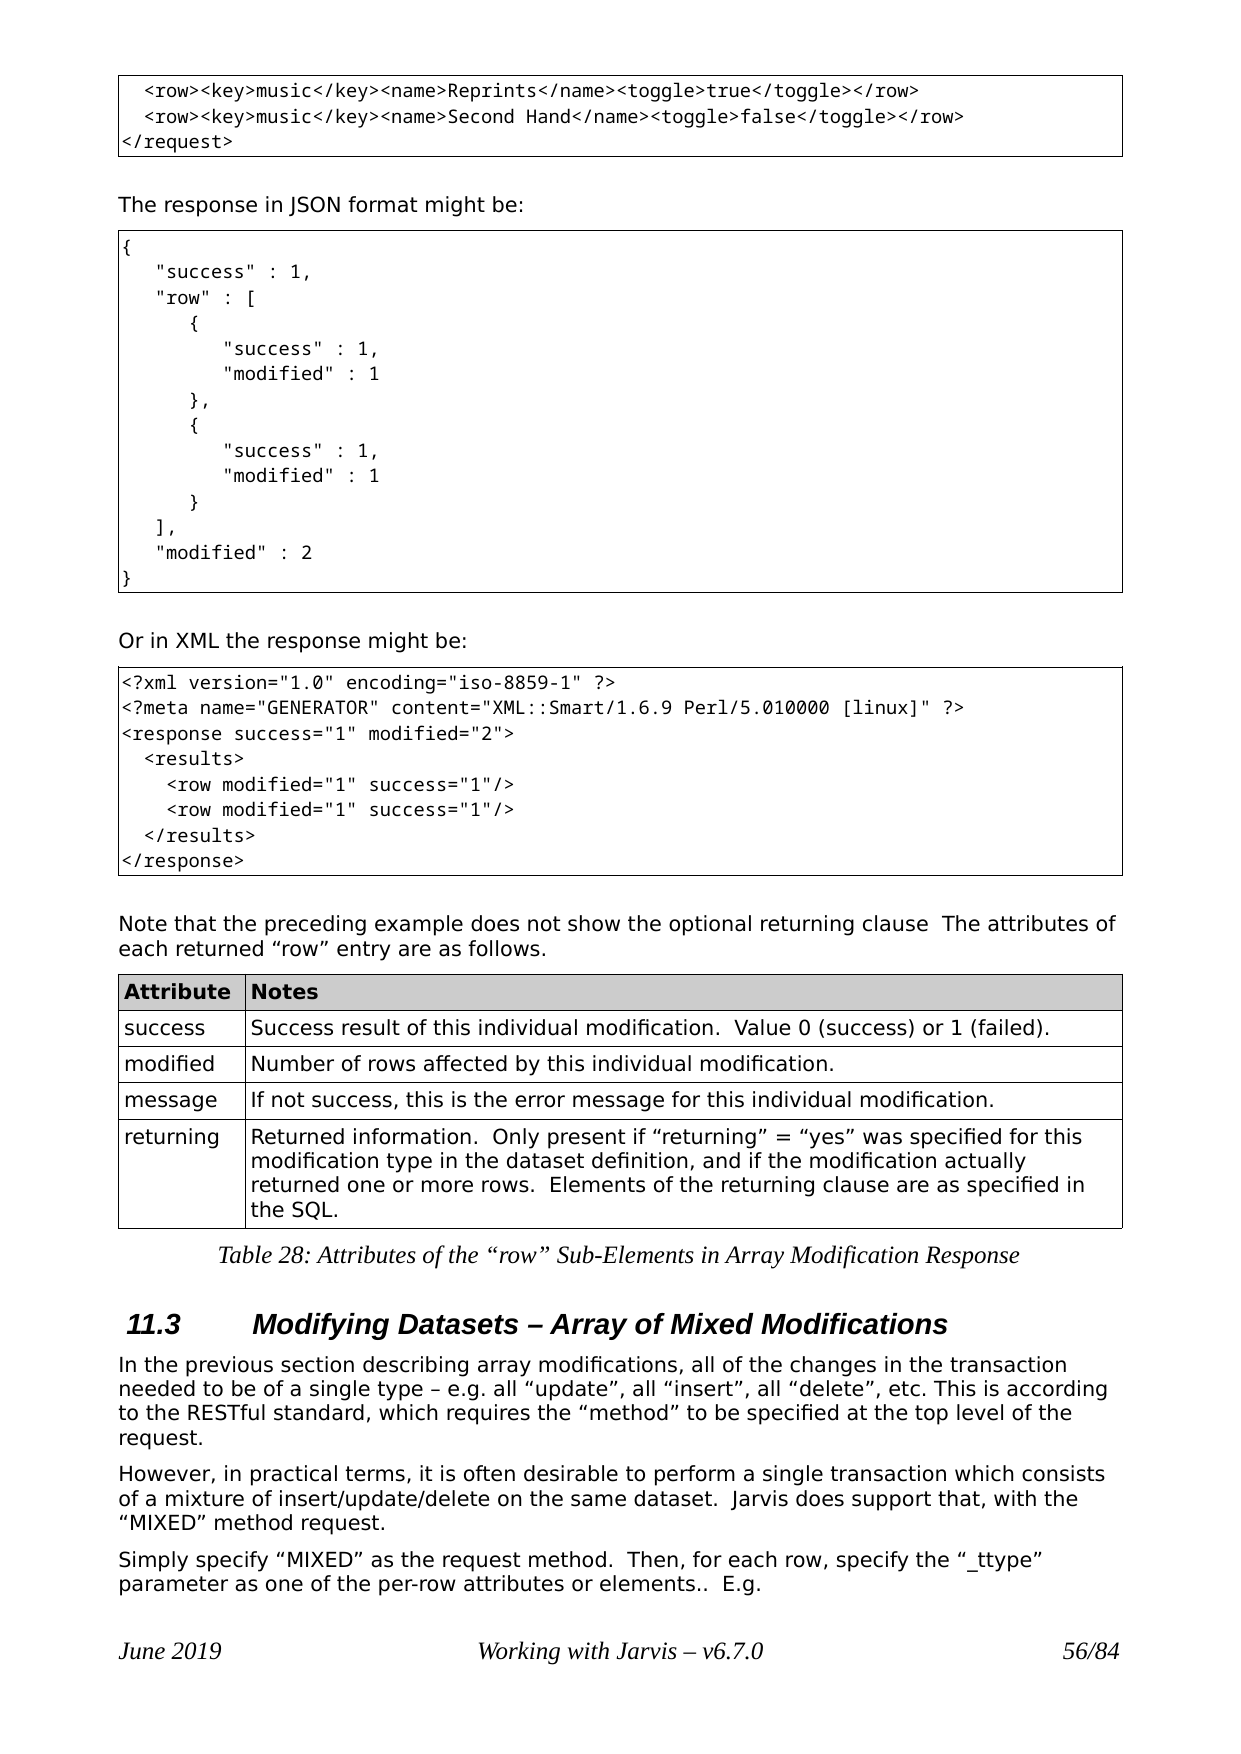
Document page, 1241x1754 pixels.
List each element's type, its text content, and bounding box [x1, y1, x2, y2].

text <row modified="1" success="1"/> [119, 768, 1122, 794]
text </results> [119, 819, 1122, 845]
text <row modified="1" success="1"/> [119, 794, 1122, 819]
text Table 28: Attributes of the “row” Sub-Elements in Array Modification Response [118, 1241, 1122, 1269]
table_cell If not success, this is the error message for this individual modification. [246, 1083, 1122, 1118]
text } [119, 486, 1122, 511]
text <row><key>music</key><name>Reprints</name><toggle>true</toggle></row> [119, 76, 1122, 101]
text <?meta name="GENERATOR" content="XML::Smart/1.6.9 Perl/5.010000 [linux]" ?> [119, 692, 1122, 717]
text "success" : 1, [119, 256, 1122, 281]
text <response success="1" modified="2"> [119, 717, 1122, 743]
table_cell returning [119, 1120, 245, 1228]
text }, [119, 383, 1122, 409]
table_cell message [119, 1083, 245, 1118]
text { [119, 409, 1122, 434]
text ], [119, 511, 1122, 537]
table_cell modified [119, 1047, 245, 1082]
text "success" : 1, [119, 434, 1122, 460]
subtitle Modifying Datasets – Array of Mixed Modifications [118, 1307, 1122, 1340]
table_header Notes [246, 975, 1122, 1010]
table_header Attribute [119, 975, 245, 1010]
text <row><key>music</key><name>Second Hand</name><toggle>false</toggle></row> [119, 101, 1122, 126]
text However, in practical terms, it is often desirable to perform a single transaction which consists of a mixture of insert/update/delete on the same dataset. Jarvis does support that, with the “MIXED” method request. [118, 1462, 1122, 1535]
text "row" : [ [119, 281, 1122, 307]
text The response in JSON format might be: [118, 193, 1122, 218]
table_cell success [119, 1011, 245, 1046]
text "modified" : 2 [119, 537, 1122, 562]
text In the previous section describing array modifications, all of the changes in the transaction needed to be of a single type – e.g. all “update”, all “insert”, all “delete”, etc. This is according to the RESTful standard, which requires the “method” to be specified at the top level of the request. [118, 1353, 1122, 1450]
table_cell Success result of this individual modification. Value 0 (success) or 1 (failed). [246, 1011, 1122, 1046]
text "modified" : 1 [119, 358, 1122, 383]
text </request> [119, 126, 1122, 156]
text Simply specify “MIXED” as the request method. Then, for each row, specify the “_ttype” parameter as one of the per-row attributes or elements.. E.g. [118, 1548, 1122, 1596]
text { [119, 307, 1122, 332]
text <results> [119, 743, 1122, 768]
table_cell Number of rows affected by this individual modification. [246, 1047, 1122, 1082]
text Or in XML the response might be: [118, 629, 1122, 654]
text "modified" : 1 [119, 460, 1122, 486]
text </response> [119, 845, 1122, 875]
text Note that the preceding example does not show the optional returning clause The attributes of each returned “row” entry are as follows. [118, 912, 1122, 961]
text { [119, 231, 1122, 256]
text } [119, 562, 1122, 592]
table_cell Returned information. Only present if “returning” = “yes” was specified for this modification type in the dataset definition, and if the modification actually returned one or more rows. Elements of the returning clause are as specified in the SQL. [246, 1120, 1122, 1228]
text <?xml version="1.0" encoding="iso-8859-1" ?> [119, 668, 1122, 692]
text "success" : 1, [119, 332, 1122, 358]
